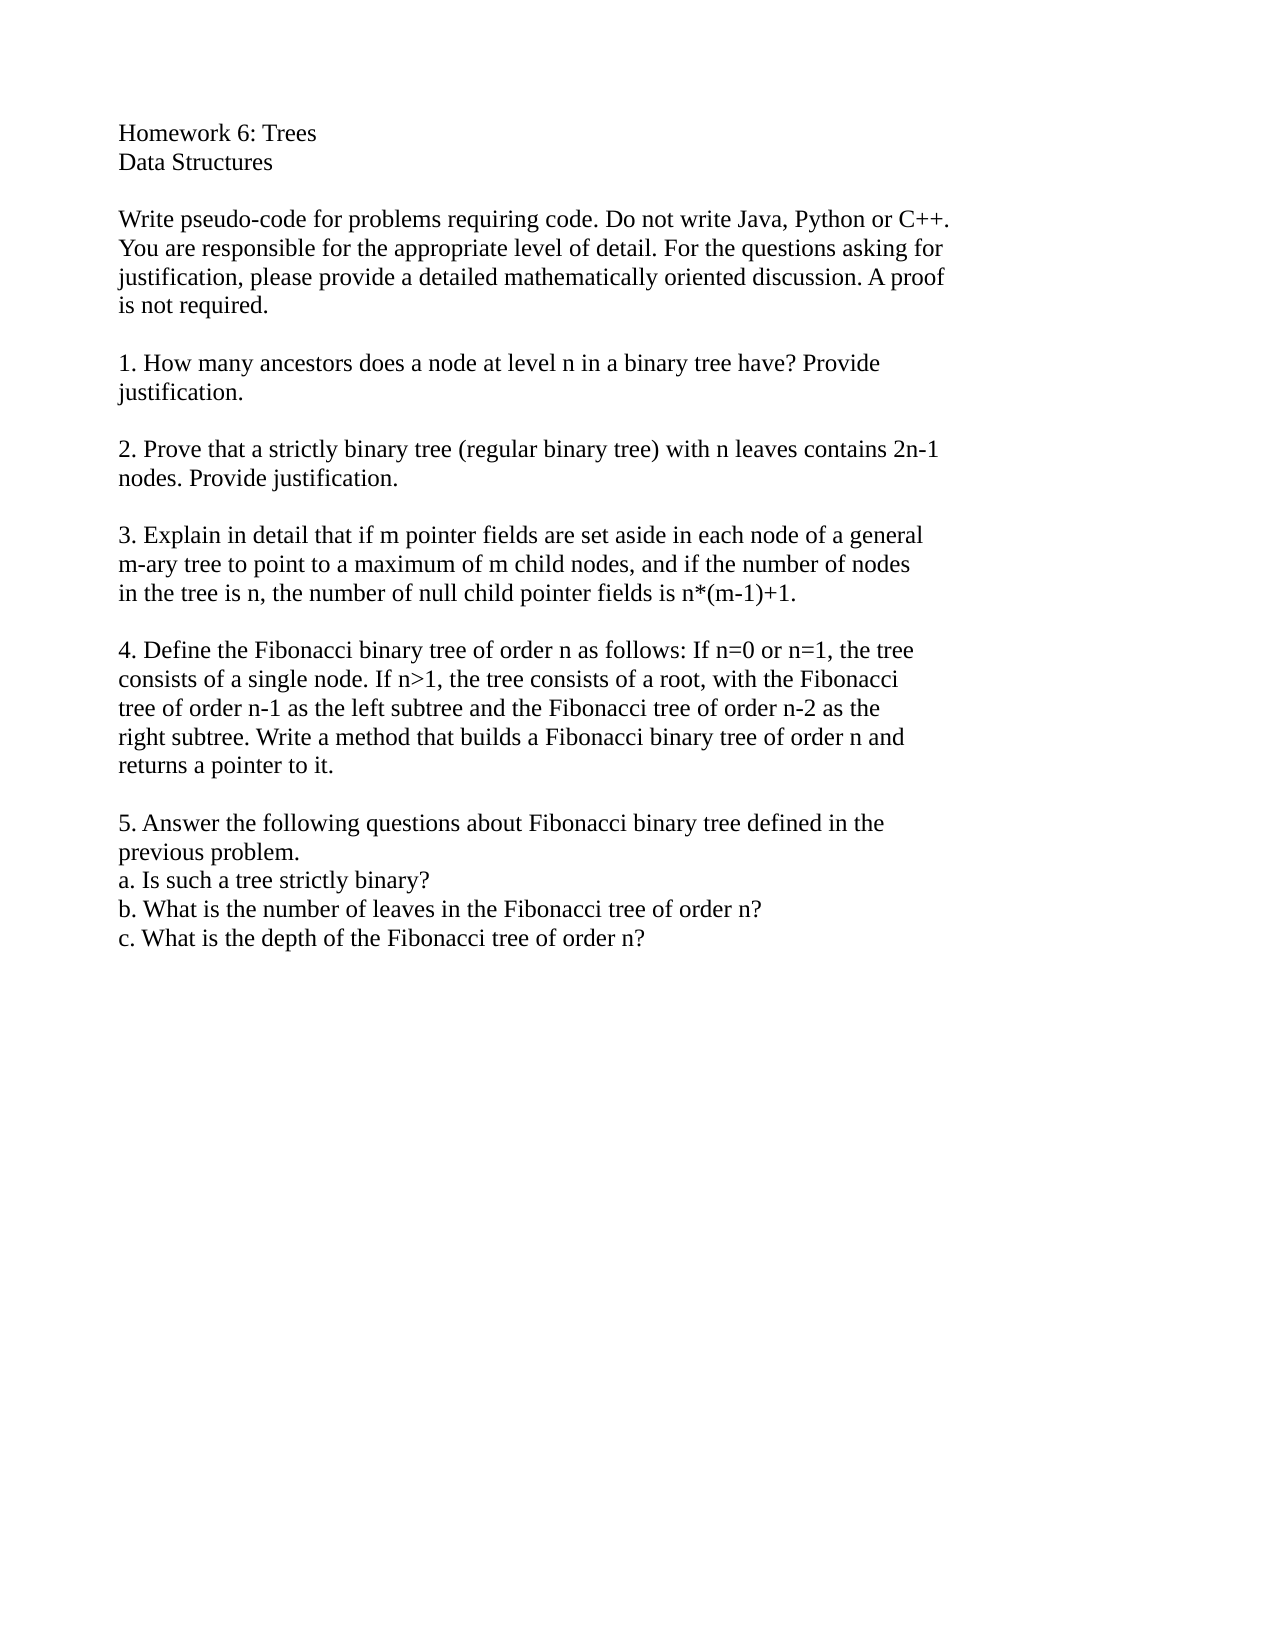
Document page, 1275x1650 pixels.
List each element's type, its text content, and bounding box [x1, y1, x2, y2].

text is not required. [118, 291, 1157, 319]
text a. Is such a tree strictly binary? [118, 866, 1157, 894]
text You are responsible for the appropriate level of detail. For the questions asking for [118, 233, 1157, 262]
text justification, please provide a detailed mathematically oriented discussion. A proof [118, 262, 1157, 291]
text returns a pointer to it. [118, 751, 1157, 779]
text 5. Answer the following questions about Fibonacci binary tree defined in the [118, 808, 1157, 837]
text 3. Explain in detail that if m pointer fields are set aside in each node of a general [118, 521, 1157, 549]
text 2. Prove that a strictly binary tree (regular binary tree) with n leaves contains 2n-1 [118, 434, 1157, 463]
text 4. Define the Fibonacci binary tree of order n as follows: If n=0 or n=1, the tree [118, 636, 1157, 664]
text previous problem. [118, 837, 1157, 866]
text right subtree. Write a method that builds a Fibonacci binary tree of order n and [118, 722, 1157, 751]
text 1. How many ancestors does a node at level n in a binary tree have? Provide [118, 348, 1157, 377]
text nodes. Provide justification. [118, 463, 1157, 492]
text tree of order n-1 as the left subtree and the Fibonacci tree of order n-2 as the [118, 693, 1157, 722]
text justification. [118, 377, 1157, 406]
text in the tree is n, the number of null child pointer fields is n*(m-1)+1. [118, 578, 1157, 607]
text consists of a single node. If n>1, the tree consists of a root, with the Fibonacci [118, 664, 1157, 693]
text Homework 6: Trees [118, 118, 1157, 147]
text c. What is the depth of the Fibonacci tree of order n? [118, 923, 1157, 952]
text Data Structures [118, 147, 1157, 176]
text Write pseudo-code for problems requiring code. Do not write Java, Python or C++. [118, 204, 1157, 233]
text m-ary tree to point to a maximum of m child nodes, and if the number of nodes [118, 549, 1157, 578]
text b. What is the number of leaves in the Fibonacci tree of order n? [118, 894, 1157, 923]
